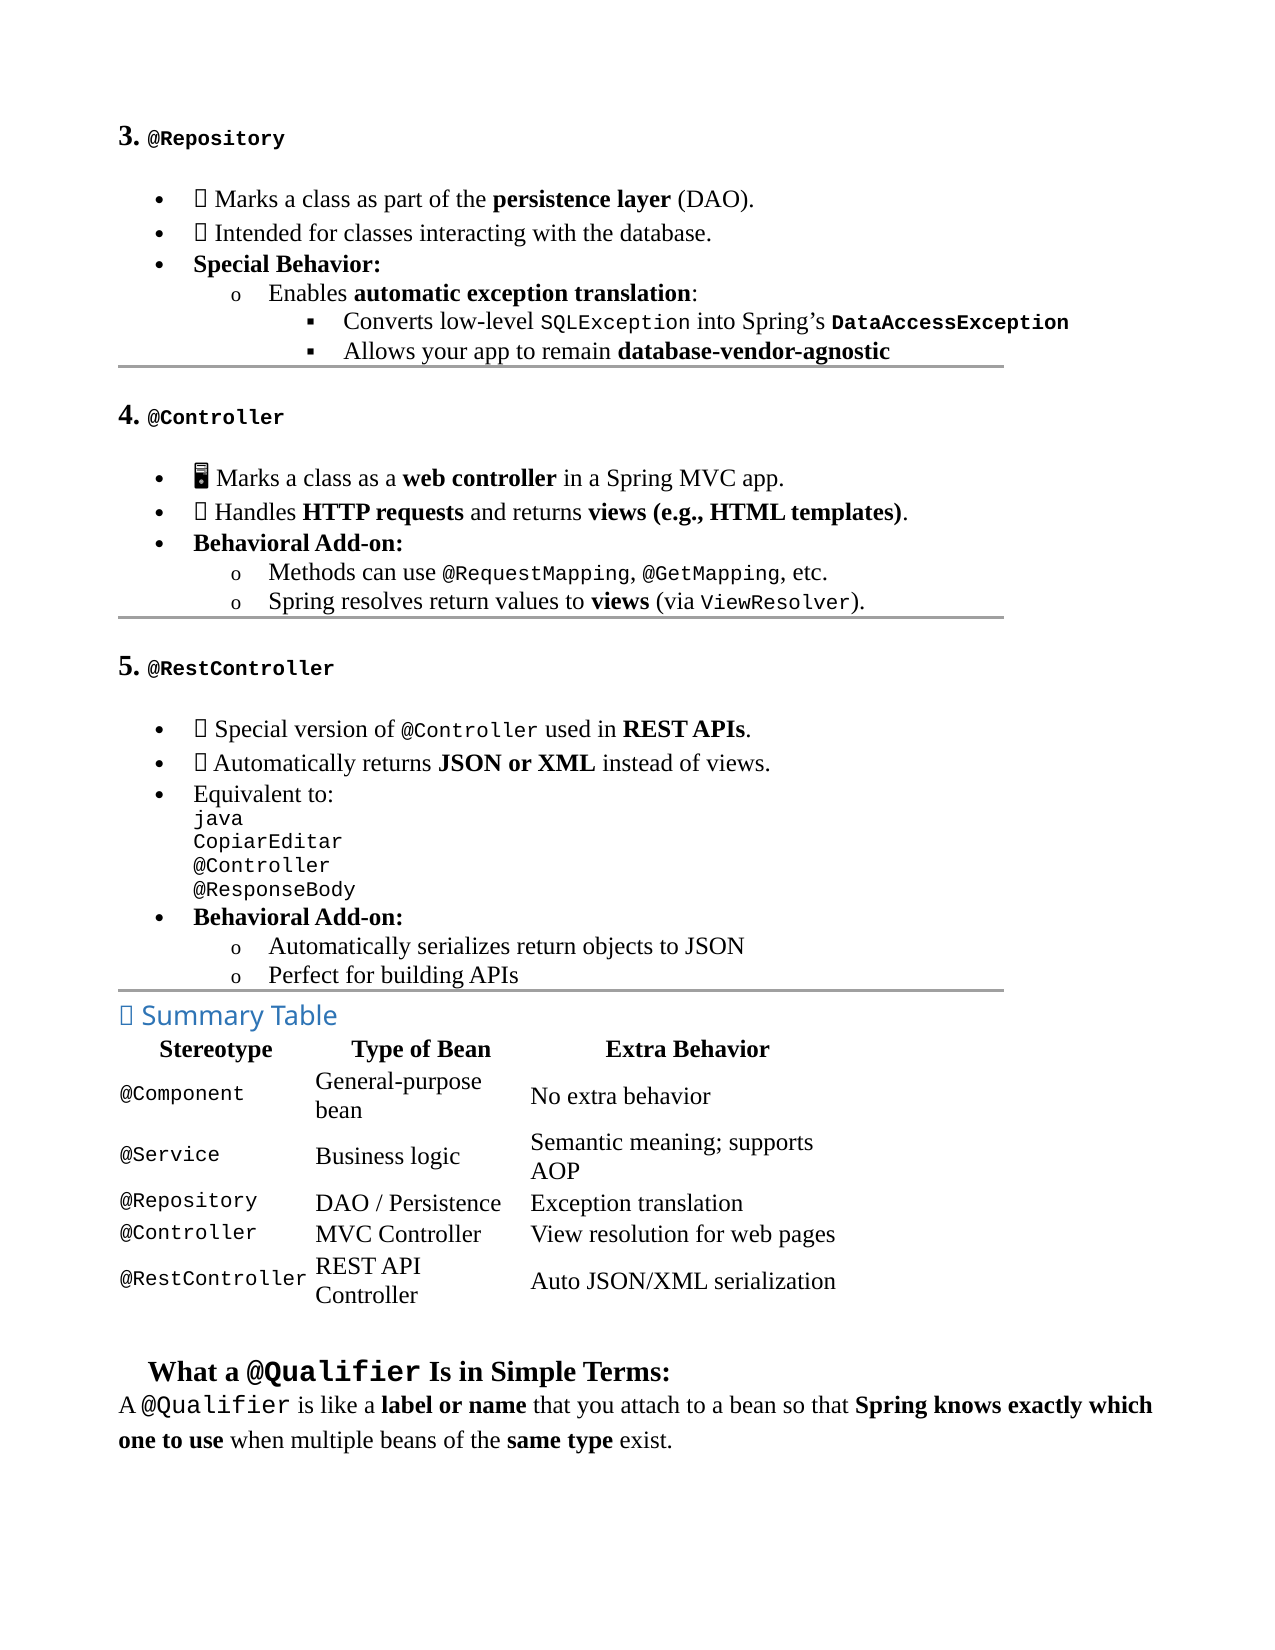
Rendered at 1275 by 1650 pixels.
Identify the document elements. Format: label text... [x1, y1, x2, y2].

text CopiarEditar [193, 832, 1157, 855]
list Automatically serializes return objects to JSON [231, 931, 1157, 960]
table_header Type of Bean [314, 1033, 528, 1065]
list Equivalent to: [156, 779, 1157, 808]
subtitle 🧠 Summary Table [118, 996, 1157, 1033]
table_cell @Component [118, 1065, 313, 1126]
table_cell View resolution for web pages [529, 1218, 847, 1250]
table_cell @Service [118, 1126, 313, 1186]
text java [193, 808, 1157, 832]
list Perfect for building APIs [231, 960, 1157, 989]
text A @Qualifier is like a label or name that you attach to a bean so that Spring knows exactly which one to use when multiple beans of the same type exist. [118, 1390, 1157, 1454]
list 🌐 Special version of @Controller used in REST APIs. [156, 711, 1157, 745]
subtitle 5. @RestController [118, 648, 1157, 682]
list Allows your app to remain database-vendor-agnostic [306, 336, 1157, 365]
list 💾 Marks a class as part of the persistence layer (DAO). [156, 181, 1157, 215]
text @ResponseBody [193, 879, 1157, 902]
list Converts low-level SQLException into Spring’s DataAccessException [306, 306, 1157, 336]
table_cell No extra behavior [529, 1065, 847, 1126]
table_cell DAO / Persistence [314, 1186, 528, 1218]
subtitle ✅ What a @Qualifier Is in Simple Terms: [118, 1354, 1157, 1390]
table_cell Semantic meaning; supports AOP [529, 1126, 847, 1186]
table_cell REST API Controller [314, 1250, 528, 1311]
table_cell Auto JSON/XML serialization [529, 1250, 847, 1311]
list Enables automatic exception translation: [231, 278, 1157, 306]
list ✅ Handles HTTP requests and returns views (e.g., HTML templates). [156, 494, 1157, 528]
list Spring resolves return values to views (via ViewResolver). [231, 586, 1157, 616]
table_header Stereotype [118, 1033, 313, 1065]
table_cell @RestController [118, 1250, 313, 1311]
list ✅ Automatically returns JSON or XML instead of views. [156, 745, 1157, 779]
list 🖥️ Marks a class as a web controller in a Spring MVC app. [156, 460, 1157, 494]
list ✅ Intended for classes interacting with the database. [156, 215, 1157, 249]
list Behavioral Add-on: [156, 902, 1157, 931]
table_cell MVC Controller [314, 1218, 528, 1250]
text @Controller [193, 855, 1157, 879]
table_cell General-purpose bean [314, 1065, 528, 1126]
subtitle 4. @Controller [118, 397, 1157, 431]
subtitle 3. @Repository [118, 118, 1157, 152]
list Methods can use @RequestMapping, @GetMapping, etc. [231, 557, 1157, 586]
table_cell Business logic [314, 1126, 528, 1186]
table_cell @Controller [118, 1218, 313, 1250]
table_cell Exception translation [529, 1186, 847, 1218]
table_header Extra Behavior [529, 1033, 847, 1065]
list Special Behavior: [156, 249, 1157, 278]
table_cell @Repository [118, 1186, 313, 1218]
list Behavioral Add-on: [156, 528, 1157, 557]
